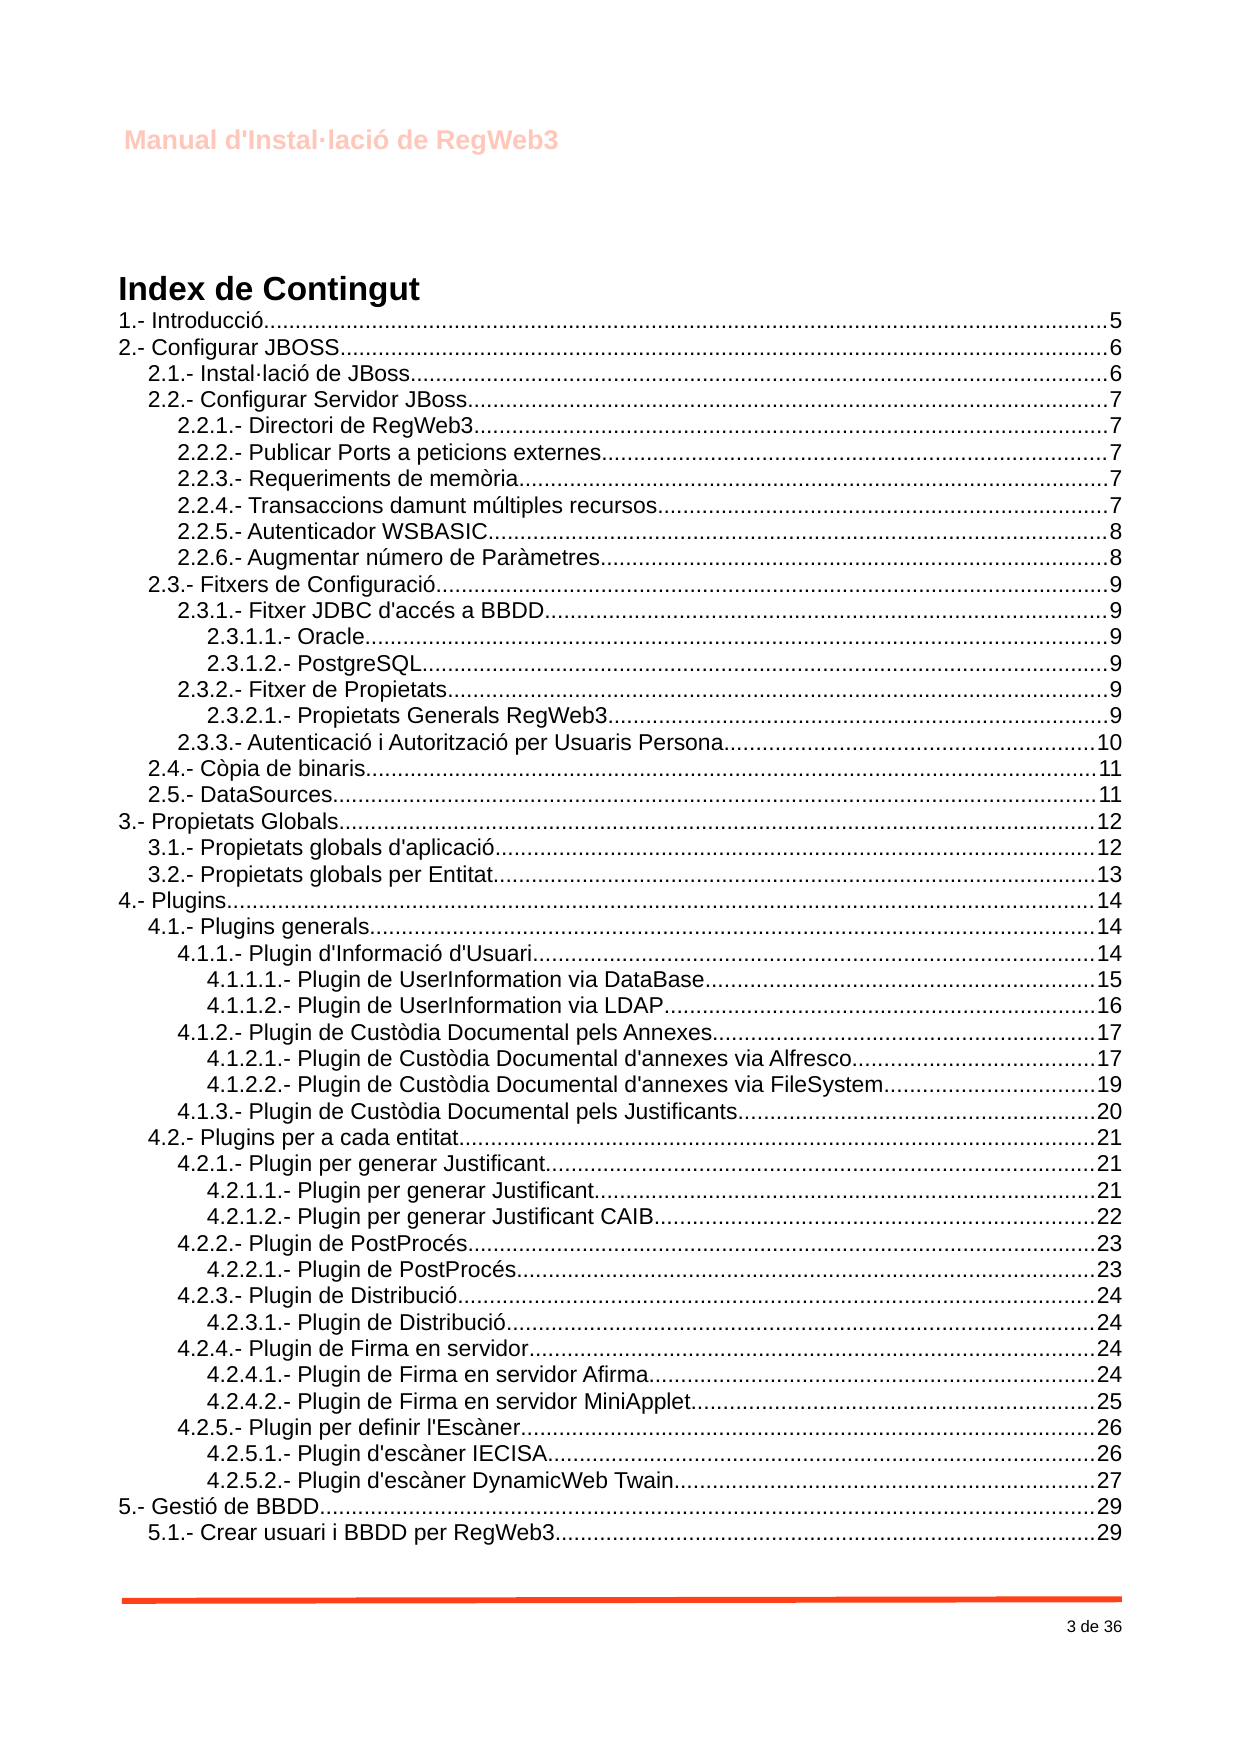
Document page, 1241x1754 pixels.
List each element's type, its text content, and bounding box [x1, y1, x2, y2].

text 2.2.4.- Transaccions damunt múltiples recursos 7 [177, 492, 1122, 518]
text 3.- Propietats Globals 12 [118, 808, 1122, 834]
text 2.1.- Instal·lació de JBoss 6 [148, 360, 1122, 386]
text 4.1.2.2.- Plugin de Custòdia Documental d'annexes via FileSystem 19 [207, 1071, 1122, 1098]
text 2.3.1.1.- Oracle 9 [207, 623, 1122, 650]
text 2.3.- Fitxers de Configuració 9 [148, 571, 1122, 597]
text 2.2.- Configurar Servidor JBoss 7 [148, 386, 1122, 412]
text 2.3.2.- Fitxer de Propietats 9 [177, 676, 1122, 702]
text 4.1.3.- Plugin de Custòdia Documental pels Justificants 20 [177, 1098, 1122, 1124]
text 4.2.2.- Plugin de PostProcés 23 [177, 1229, 1122, 1256]
text 4.2.2.1.- Plugin de PostProcés 23 [207, 1256, 1122, 1282]
text 2.2.1.- Directori de RegWeb3 7 [177, 412, 1122, 439]
text 4.1.2.1.- Plugin de Custòdia Documental d'annexes via Alfresco 17 [207, 1045, 1122, 1071]
text 2.5.- DataSources 11 [148, 781, 1122, 808]
text 2.4.- Còpia de binaris 11 [148, 755, 1122, 781]
text 4.- Plugins 14 [118, 887, 1122, 913]
text 4.2.3.- Plugin de Distribució 24 [177, 1282, 1122, 1308]
text 2.3.2.1.- Propietats Generals RegWeb3 9 [207, 702, 1122, 729]
text 4.2.5.2.- Plugin d'escàner DynamicWeb Twain 27 [207, 1467, 1122, 1493]
text 4.1.1.2.- Plugin de UserInformation via LDAP 16 [207, 992, 1122, 1019]
text 4.1.1.1.- Plugin de UserInformation via DataBase 15 [207, 966, 1122, 992]
text 4.2.3.1.- Plugin de Distribució 24 [207, 1308, 1122, 1335]
text 3.1.- Propietats globals d'aplicació 12 [148, 834, 1122, 861]
text 3.2.- Propietats globals per Entitat 13 [148, 861, 1122, 887]
text 4.1.1.- Plugin d'Informació d'Usuari 14 [177, 939, 1122, 966]
text 4.2.1.2.- Plugin per generar Justificant CAIB 22 [207, 1203, 1122, 1229]
text 2.2.2.- Publicar Ports a peticions externes 7 [177, 439, 1122, 465]
text 4.2.- Plugins per a cada entitat 21 [148, 1124, 1122, 1150]
text 4.2.5.- Plugin per definir l'Escàner 26 [177, 1414, 1122, 1440]
text 2.2.6.- Augmentar número de Paràmetres 8 [177, 544, 1122, 571]
text 5.- Gestió de BBDD 29 [118, 1493, 1122, 1519]
text 2.- Configurar JBOSS 6 [118, 333, 1122, 360]
text 4.2.4.- Plugin de Firma en servidor 24 [177, 1335, 1122, 1361]
text 1.- Introducció 5 [118, 307, 1122, 333]
text 2.3.1.2.- PostgreSQL 9 [207, 650, 1122, 676]
text 5.1.- Crear usuari i BBDD per RegWeb3 29 [148, 1519, 1122, 1546]
text 2.2.5.- Autenticador WSBASIC 8 [177, 518, 1122, 544]
text 4.1.- Plugins generals 14 [148, 913, 1122, 939]
text 4.1.2.- Plugin de Custòdia Documental pels Annexes 17 [177, 1019, 1122, 1045]
text 4.2.1.1.- Plugin per generar Justificant 21 [207, 1177, 1122, 1203]
text 2.2.3.- Requeriments de memòria 7 [177, 465, 1122, 492]
text 2.3.3.- Autenticació i Autorització per Usuaris Persona 10 [177, 729, 1122, 755]
subtitle Index de Contingut [118, 269, 1122, 307]
text 4.2.5.1.- Plugin d'escàner IECISA 26 [207, 1440, 1122, 1467]
text 4.2.1.- Plugin per generar Justificant 21 [177, 1150, 1122, 1177]
text 4.2.4.1.- Plugin de Firma en servidor Afirma 24 [207, 1361, 1122, 1388]
text 2.3.1.- Fitxer JDBC d'accés a BBDD 9 [177, 597, 1122, 623]
text 4.2.4.2.- Plugin de Firma en servidor MiniApplet 25 [207, 1388, 1122, 1414]
